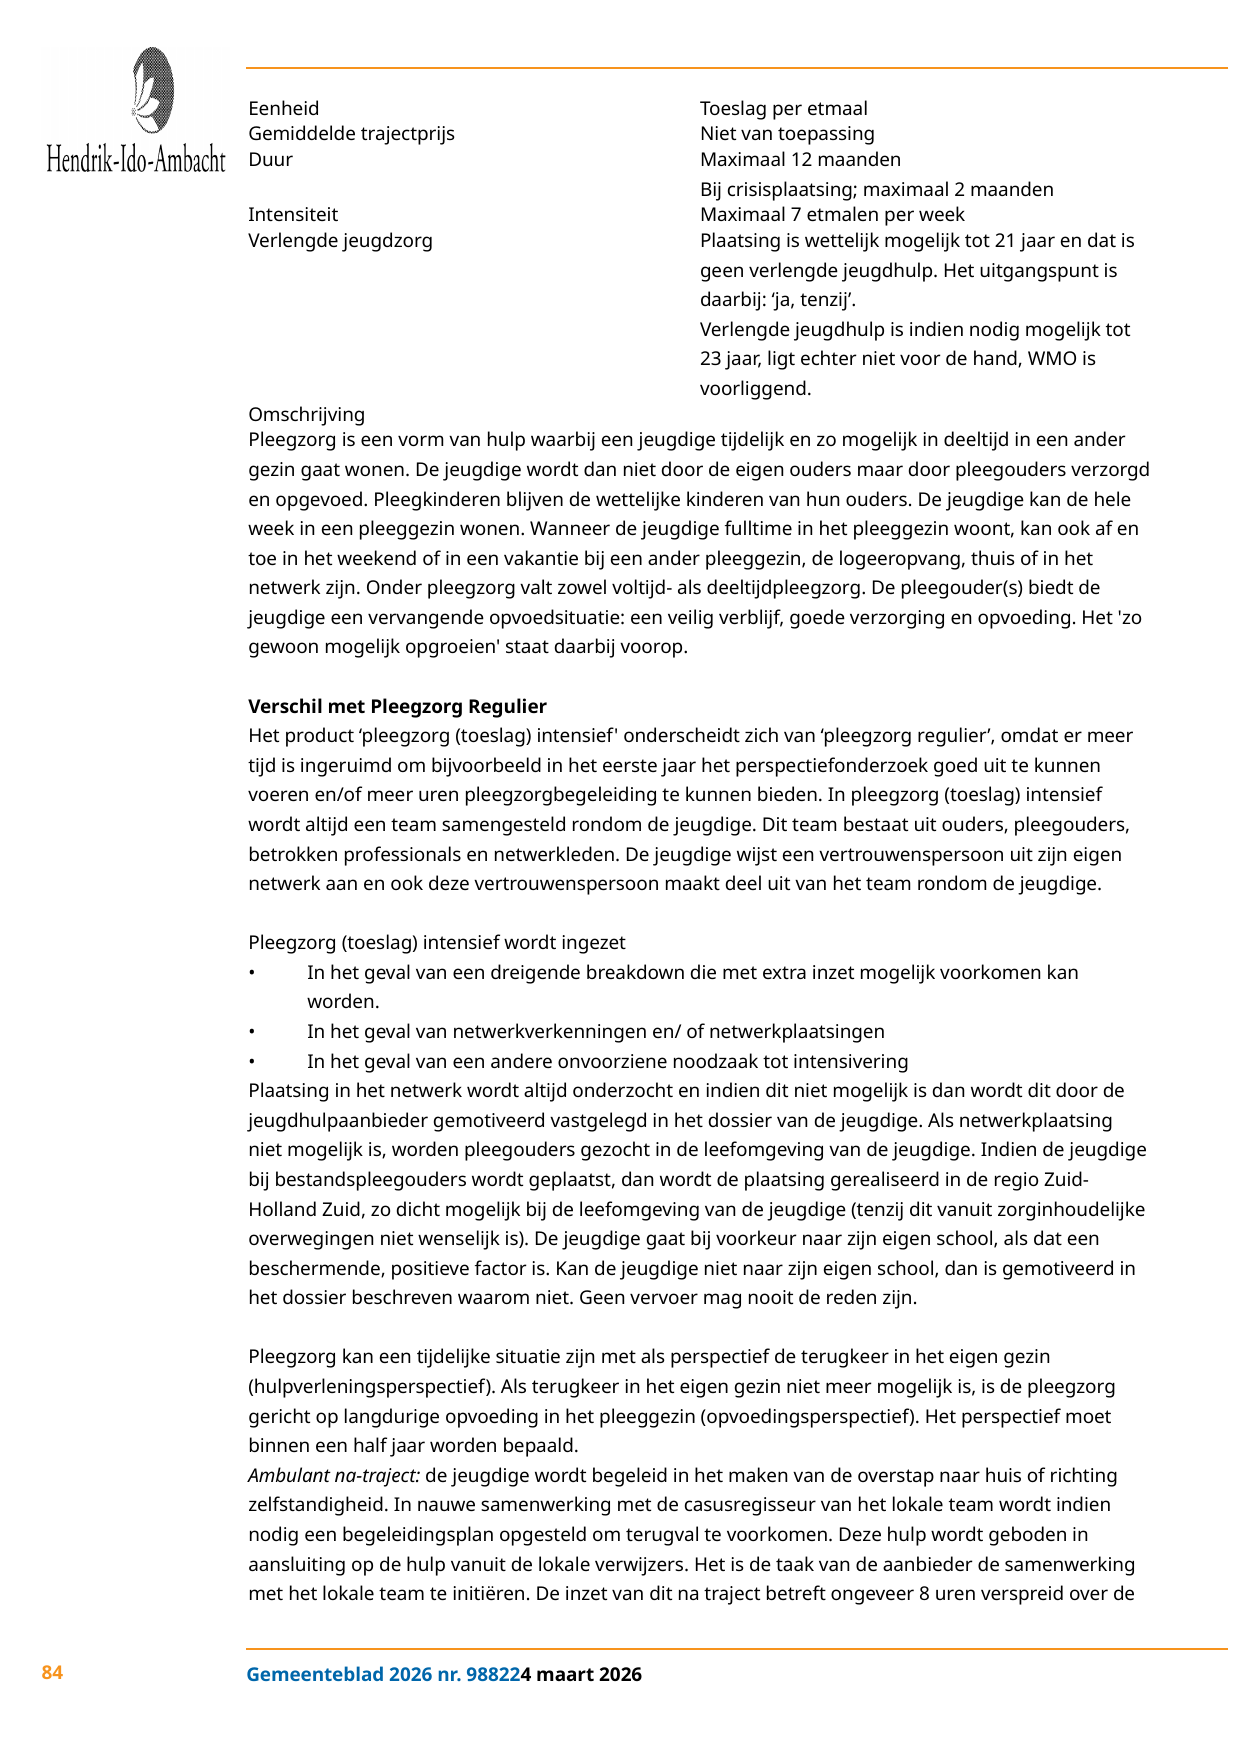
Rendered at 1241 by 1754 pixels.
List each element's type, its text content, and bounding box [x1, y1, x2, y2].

picture [41, 47, 231, 172]
table_cell [700, 401, 1152, 427]
table_cell Intensiteit [248, 202, 700, 227]
table_cell Gemiddelde trajectprijs [248, 121, 700, 146]
table_cell Toeslag per etmaal [700, 95, 1152, 121]
table_cell Eenheid [248, 95, 700, 121]
table_cell Niet van toepassing [700, 121, 1152, 146]
table_cell Omschrijving [248, 401, 700, 427]
table_cell Plaatsing is wettelijk mogelijk tot 21 jaar en dat is geen verlengde jeugdhulp. Het uitgangspunt is daarbij: ‘ja, tenzij’. Verlengde jeugdhulp is indien nodig mogelijk tot 23 jaar, ligt echter niet voor de hand, WMO is voorliggend. [700, 227, 1152, 401]
table_cell Maximaal 7 etmalen per week [700, 202, 1152, 227]
table_cell Duur [248, 146, 700, 202]
table_cell Pleegzorg is een vorm van hulp waarbij een jeugdige tijdelijk en zo mogelijk in deeltijd in een ander gezin gaat wonen. De jeugdige wordt dan niet door de eigen ouders maar door pleegouders verzorgd en opgevoed. Pleegkinderen blijven de wettelijke kinderen van hun ouders. De jeugdige kan de hele week in een pleeggezin wonen. Wanneer de jeugdige fulltime in het pleeggezin woont, kan ook af en toe in het weekend of in een vakantie bij een ander pleeggezin, de logeeropvang, thuis of in het netwerk zijn. Onder pleegzorg valt zowel voltijd- als deeltijdpleegzorg. De pleegouder(s) biedt de jeugdige een vervangende opvoedsituatie: een veilig verblijf, goede verzorging en opvoeding. Het 'zo gewoon mogelijk opgroeien' staat daarbij voorop. Verschil met Pleegzorg Regulier Het product ‘pleegzorg (toeslag) intensief' onderscheidt zich van ‘pleegzorg regulier’, omdat er meer tijd is ingeruimd om bijvoorbeeld in het eerste jaar het perspectiefonderzoek goed uit te kunnen voeren en/of meer uren pleegzorgbegeleiding te kunnen bieden. In pleegzorg (toeslag) intensief wordt altijd een team samengesteld rondom de jeugdige. Dit team bestaat uit ouders, pleegouders, betrokken professionals en netwerkleden. De jeugdige wijst een vertrouwenspersoon uit zijn eigen netwerk aan en ook deze vertrouwenspersoon maakt deel uit van het team rondom de jeugdige. Pleegzorg (toeslag) intensief wordt ingezet In het geval van een dreigende breakdown die met extra inzet mogelijk voorkomen kan worden. In het geval van netwerkverkenningen en/ of netwerkplaatsingen In het geval van een andere onvoorziene noodzaak tot intensivering Plaatsing in het netwerk wordt altijd onderzocht en indien dit niet mogelijk is dan wordt dit door de jeugdhulpaanbieder gemotiveerd vastgelegd in het dossier van de jeugdige. Als netwerkplaatsing niet mogelijk is, worden pleegouders gezocht in de leefomgeving van de jeugdige. Indien de jeugdige bij bestandspleegouders wordt geplaatst, dan wordt de plaatsing gerealiseerd in de regio Zuid-Holland Zuid, zo dicht mogelijk bij de leefomgeving van de jeugdige (tenzij dit vanuit zorginhoudelijke overwegingen niet wenselijk is). De jeugdige gaat bij voorkeur naar zijn eigen school, als dat een beschermende, positieve factor is. Kan de jeugdige niet naar zijn eigen school, dan is gemotiveerd in het dossier beschreven waarom niet. Geen vervoer mag nooit de reden zijn. Pleegzorg kan een tijdelijke situatie zijn met als perspectief de terugkeer in het eigen gezin (hulpverleningsperspectief). Als terugkeer in het eigen gezin niet meer mogelijk is, is de pleegzorg gericht op langdurige opvoeding in het pleeggezin (opvoedingsperspectief). Het perspectief moet binnen een half jaar worden bepaald. Ambulant na-traject: de jeugdige wordt begeleid in het maken van de overstap naar huis of richting zelfstandigheid. In nauwe samenwerking met de casusregisseur van het lokale team wordt indien nodig een begeleidingsplan opgesteld om terugval te voorkomen. Deze hulp wordt geboden in aansluiting op de hulp vanuit de lokale verwijzers. Het is de taak van de aanbieder de samenwerking met het lokale team te initiëren. De inzet van dit na traject betreft ongeveer 8 uren verspreid over de [248, 427, 1152, 1606]
table_cell Maximaal 12 maanden Bij crisisplaatsing; maximaal 2 maanden [700, 146, 1152, 202]
table_cell Verlengde jeugdzorg [248, 227, 700, 401]
